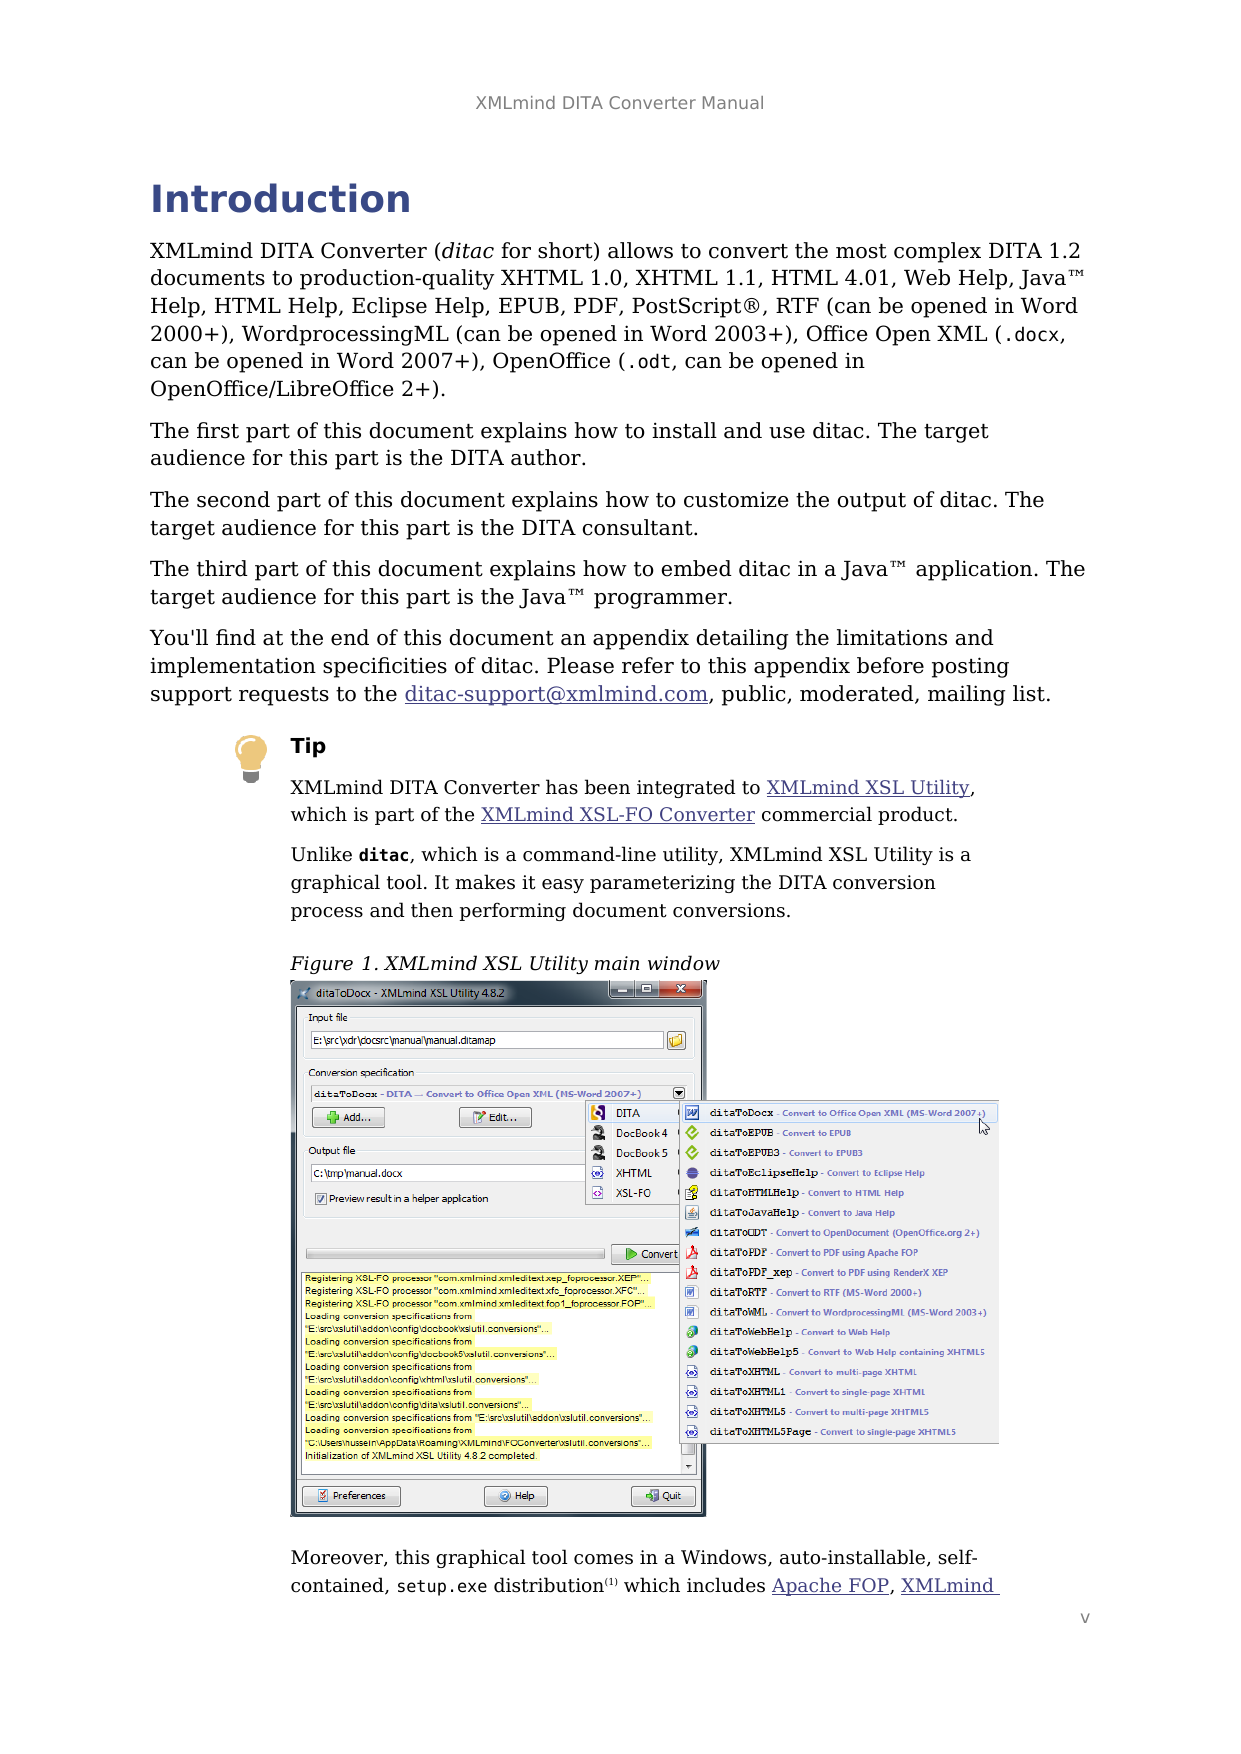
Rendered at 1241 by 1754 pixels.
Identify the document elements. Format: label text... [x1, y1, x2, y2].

text The second part of this document explains how to customize the output of ditac. The target audience for this part is the DITA consultant. [150, 484, 1090, 540]
text XMLmind DITA Converter (ditac for short) allows to convert the most complex DITA 1.2 documents to production-quality XHTML 1.0, XHTML 1.1, HTML 4.01, Web Help, Java™ Help, HTML Help, Eclipse Help, EPUB, PDF, PostScript®, RTF (can be opened in Word 2000+), WordprocessingML (can be opened in Word 2003+), Office Open XML (.docx, can be opened in Word 2007+), OpenOffice (.odt, can be opened in OpenOffice/LibreOffice 2+). [150, 235, 1090, 402]
subtitle Introduction [150, 178, 1090, 221]
table_header Tip XMLmind DITA Converter has been integrated to XMLmind XSL Utility, which is part of the XMLmind XSL-FO Converter commercial product. Unlike ditac, which is a command-line utility, XMLmind XSL Utility is a graphical tool. It makes it easy parameterizing the DITA conversion process and then performing document conversions. Figure 1. XMLmind XSL Utility main window Moreover, this graphical tool comes in a Windows, auto-installable, self-contained, setup.exe distribution(1) which includes Apache FOP, XMLmind [290, 734, 1015, 1598]
table_header [225, 734, 290, 1598]
picture [290, 980, 999, 1517]
text You'll find at the end of this document an appendix detailing the limitations and implementation specificities of ditac. Please refer to this appendix before posting support requests to the ditac-support@xmlmind.com, public, moderated, mailing list. [150, 623, 1090, 706]
picture [225, 733, 275, 784]
text The third part of this document explains how to embed ditac in a Java™ application. The target audience for this part is the Java™ programmer. [150, 554, 1090, 609]
text The first part of this document explains how to install and use ditac. The target audience for this part is the DITA author. [150, 415, 1090, 471]
